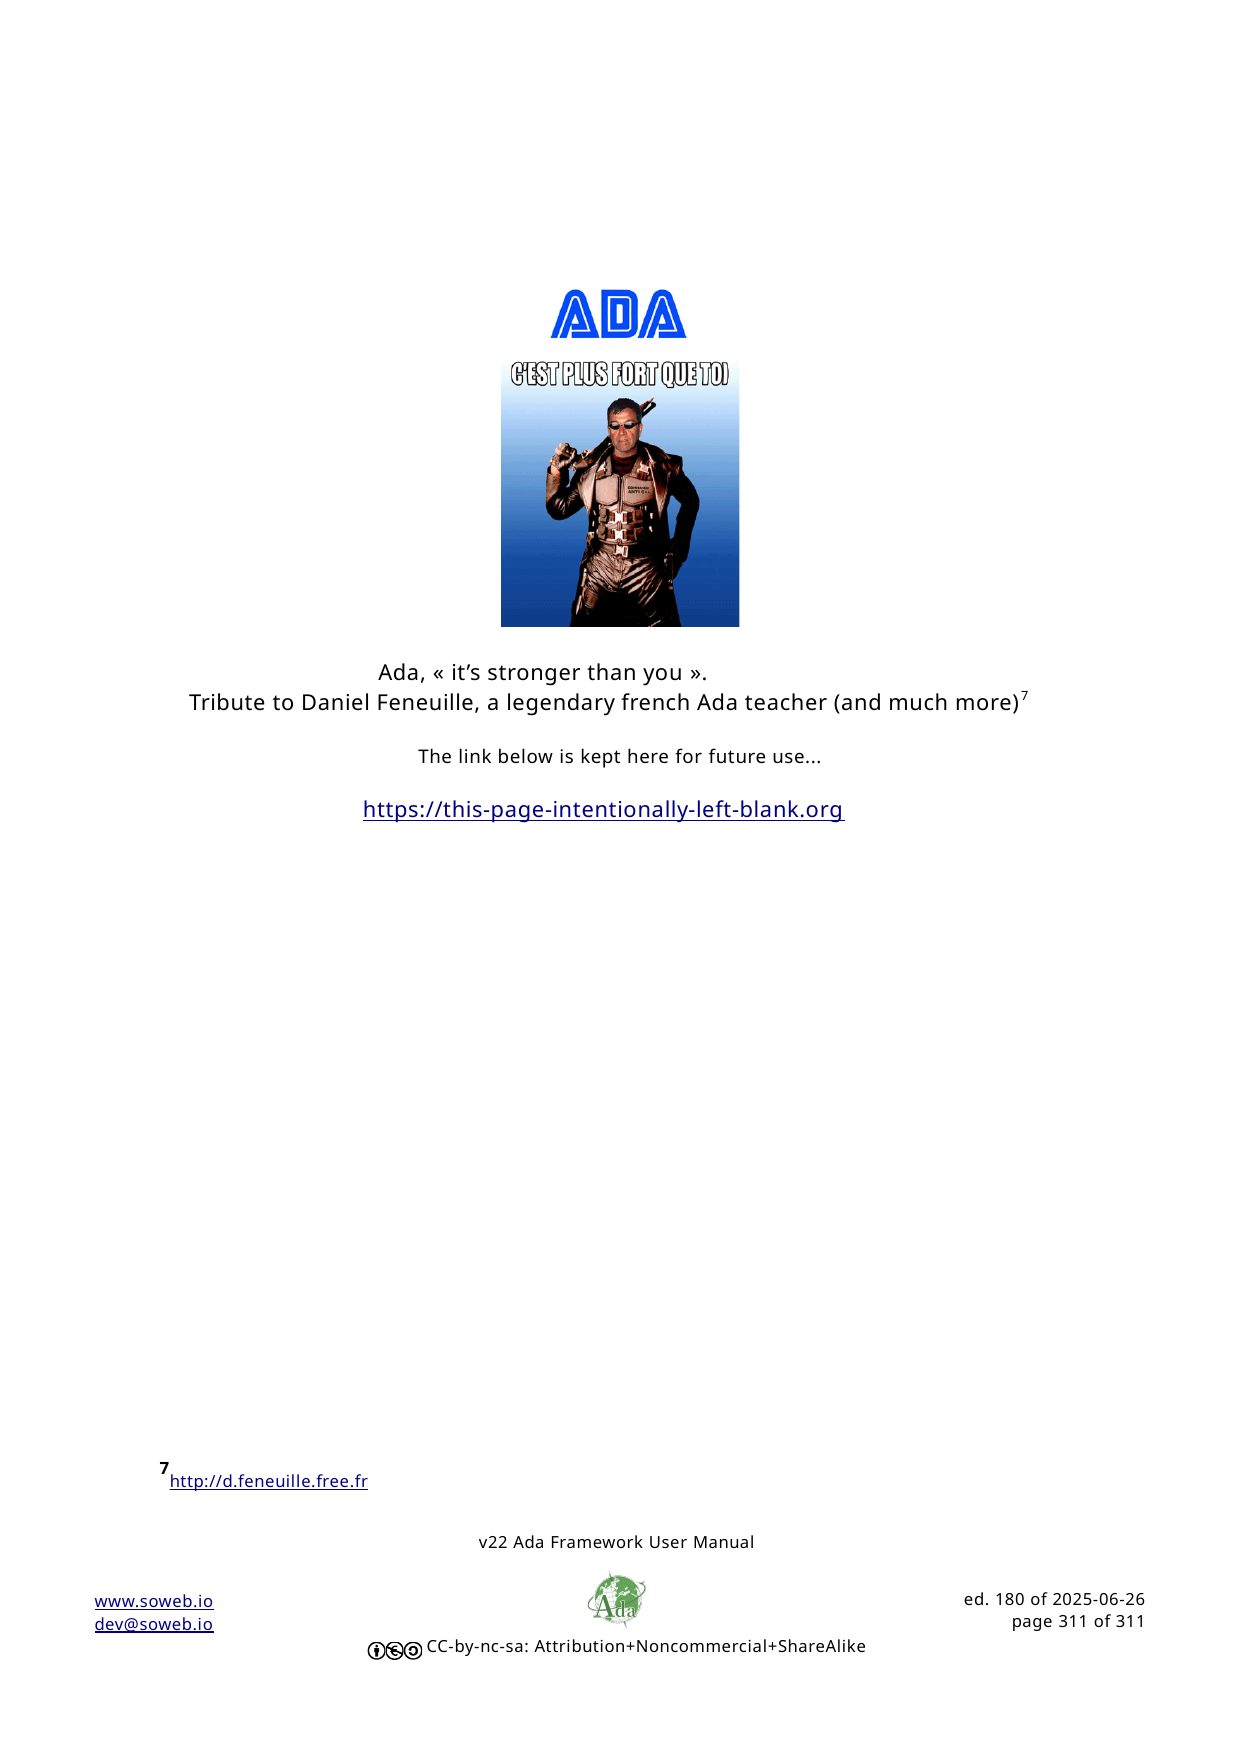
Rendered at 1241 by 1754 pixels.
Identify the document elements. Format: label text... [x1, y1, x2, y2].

text https://this-page-intentionally-left-blank.org [216, 794, 990, 824]
text http://d.feneuille.free.fr [159, 1457, 1152, 1496]
picture [501, 275, 740, 627]
text Ada, « it’s stronger than you ». [189, 657, 1152, 687]
text [216, 824, 990, 839]
text Tribute to Daniel Feneuille, a legendary french Ada teacher (and much more) [189, 687, 1152, 717]
picture [587, 1570, 646, 1629]
picture [367, 1642, 423, 1660]
text The link below is kept here for future use... [88, 747, 1152, 768]
